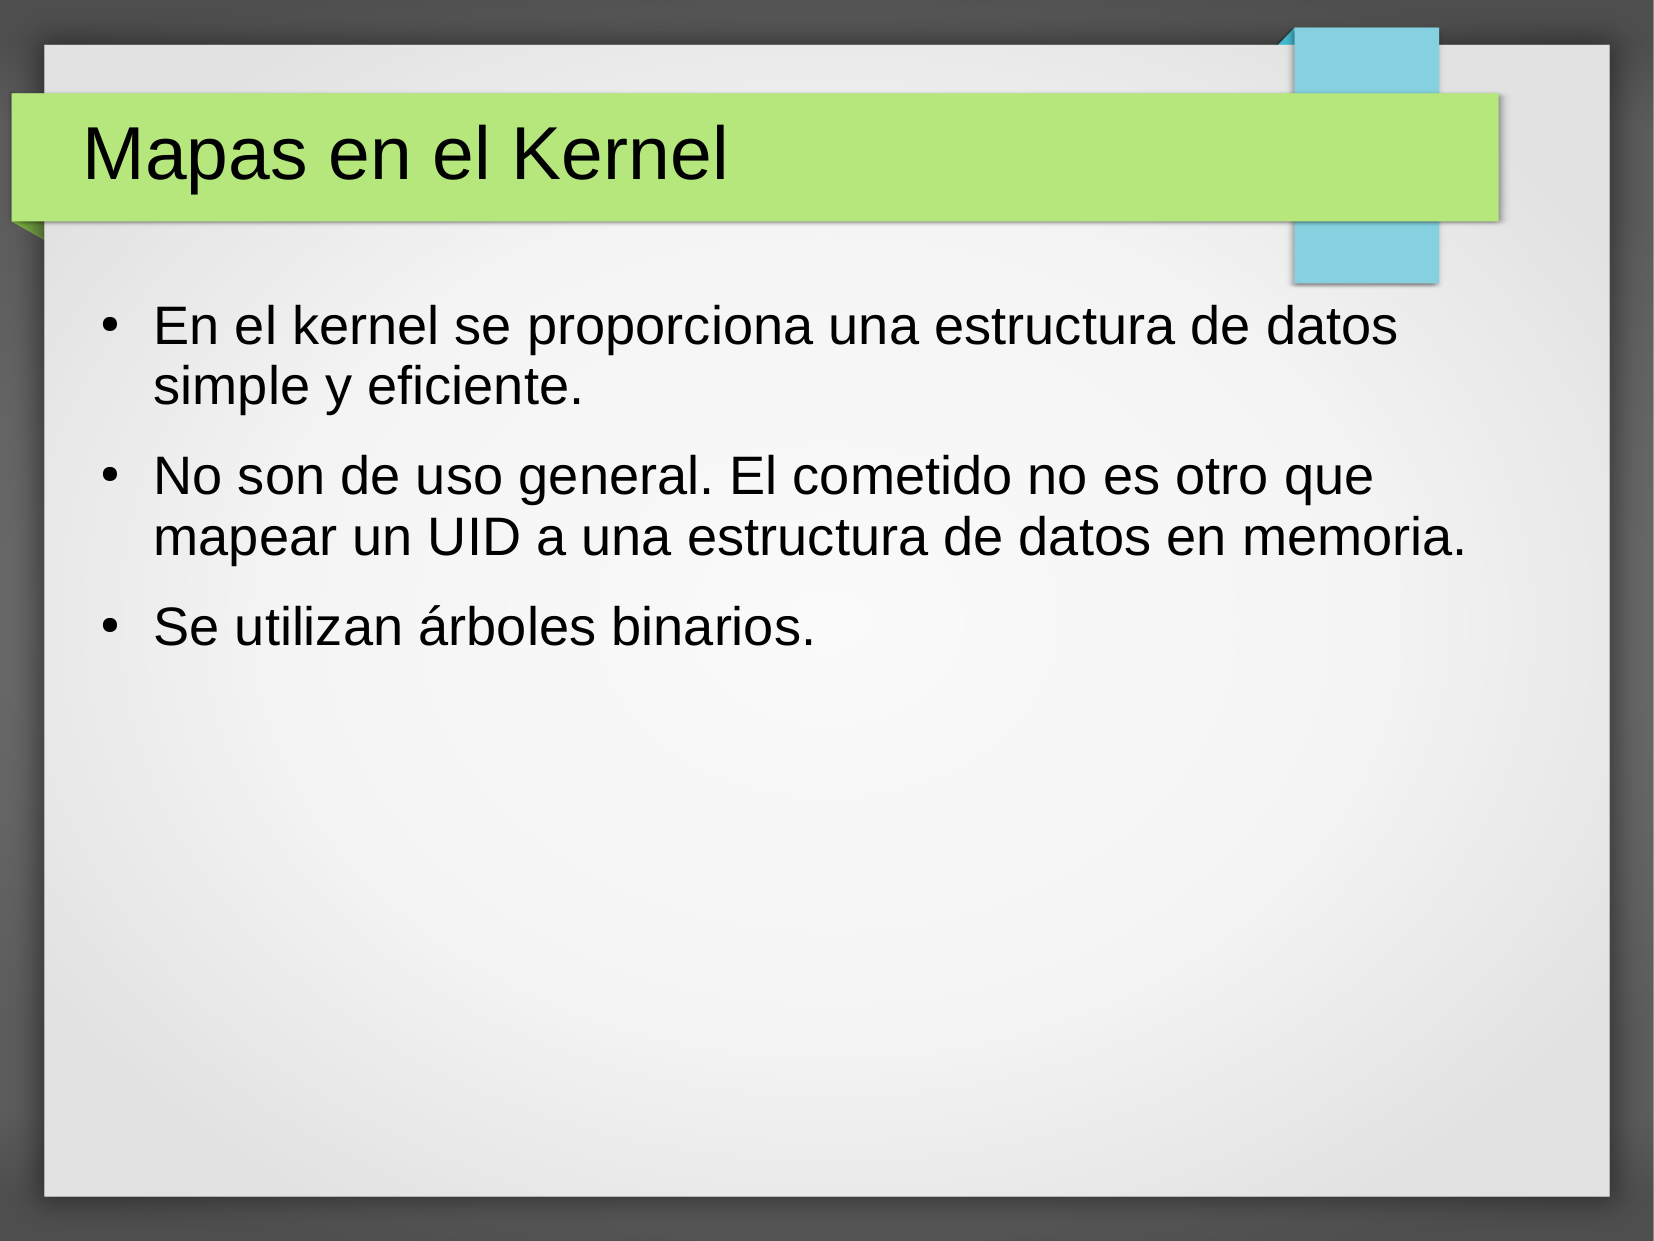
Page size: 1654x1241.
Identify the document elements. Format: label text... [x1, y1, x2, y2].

picture [0, 0, 1654, 1241]
list En el kernel se proporciona una estructura de datos simple y eficiente. No son de uso general. El cometido no es otro que mapear un UID a una estructura de datos en memoria. Se utilizan árboles binarios. [82, 295, 1571, 1015]
title Mapas en el Kernel [82, 94, 1264, 213]
